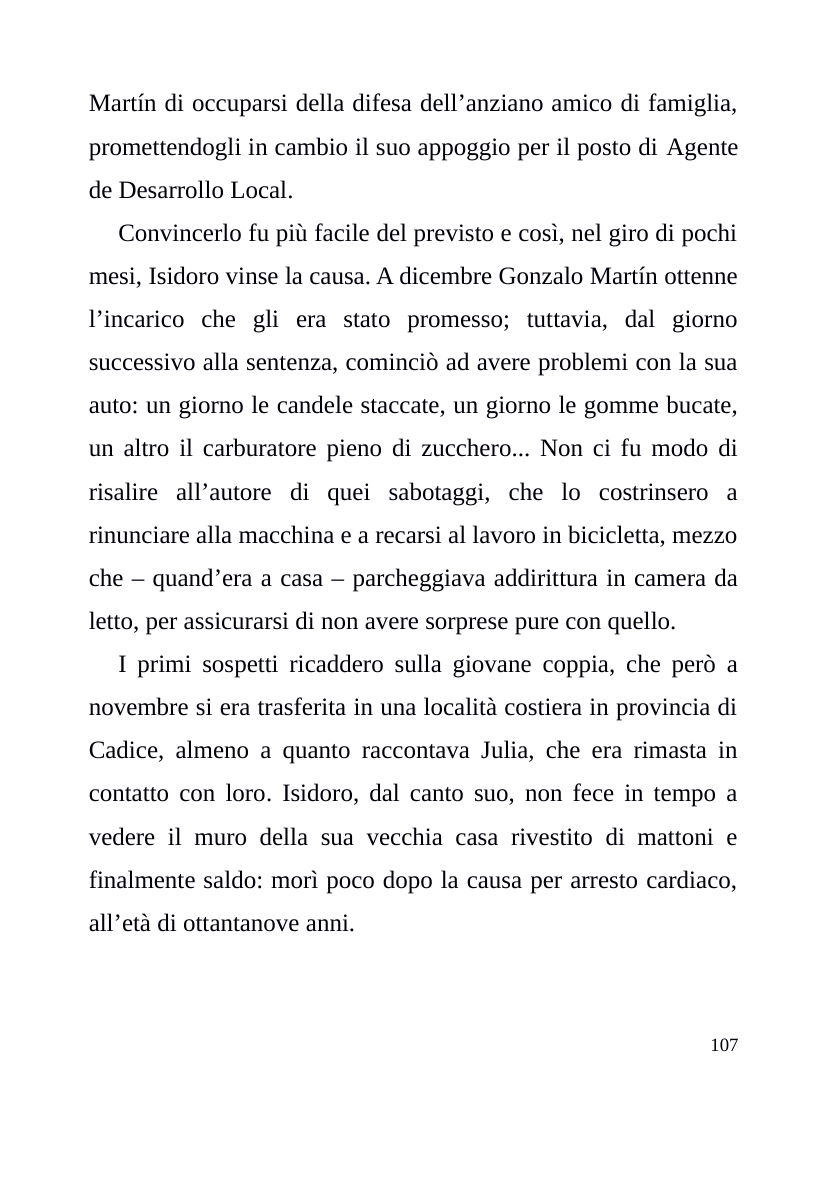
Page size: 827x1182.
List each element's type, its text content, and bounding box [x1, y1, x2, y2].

text Convincerlo fu più facile del previsto e così, nel giro di pochi mesi, Isidoro vinse la causa. A dicembre Gonzalo Martín ottenne l’incarico che gli era stato promesso; tuttavia, dal giorno successivo alla sentenza, cominciò ad avere problemi con la sua auto: un giorno le candele staccate, un giorno le gomme bucate, un altro il carburatore pieno di zucchero... Non ci fu modo di risalire all’autore di quei sabotaggi, che lo costrinsero a rinunciare alla macchina e a recarsi al lavoro in bicicletta, mezzo che – quand’era a casa – parcheggiava addirittura in camera da letto, per assicurarsi di non avere sorprese pure con quello. [88, 218, 738, 635]
text Martín di occuparsi della difesa dell’anziano amico di famiglia, promettendogli in cambio il suo appoggio per il posto di Agente de Desarrollo Local. [88, 88, 738, 203]
text I primi sospetti ricaddero sulla giovane coppia, che però a novembre si era trasferita in una località costiera in provincia di Cadice, almeno a quanto raccontava Julia, che era rimasta in contatto con loro. Isidoro, dal canto suo, non fece in tempo a vedere il muro della sua vecchia casa rivestito di mattoni e finalmente saldo: morì poco dopo la causa per arresto cardiaco, all’età di ottantanove anni. [88, 649, 738, 937]
